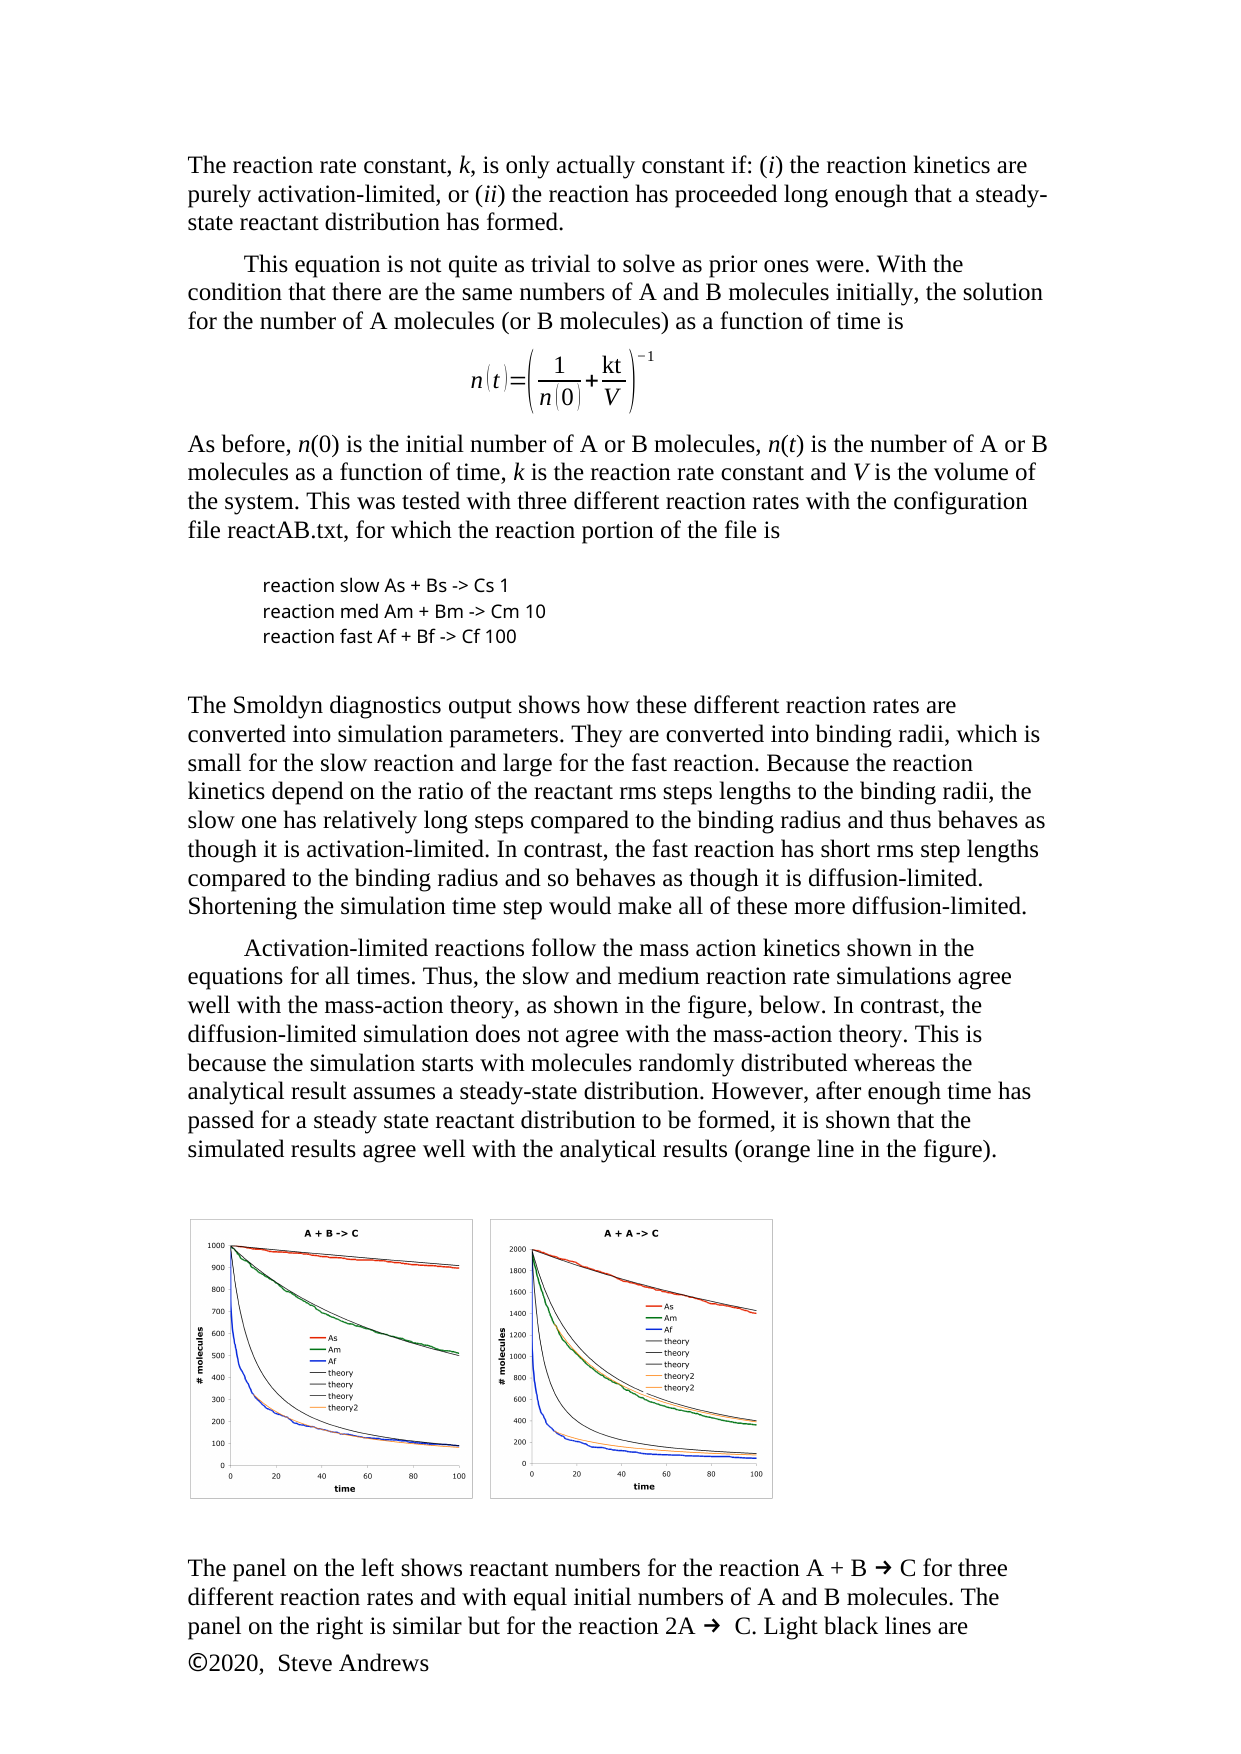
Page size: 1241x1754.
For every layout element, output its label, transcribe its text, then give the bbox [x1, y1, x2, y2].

text Activation-limited reactions follow the mass action kinetics shown in the equations for all times. Thus, the slow and medium reaction rate simulations agree well with the mass-action theory, as shown in the figure, below. In contrast, the diffusion-limited simulation does not agree with the mass-action theory. This is because the simulation starts with molecules randomly distributed whereas the analytical result assumes a steady-state distribution. However, after enough time has passed for a steady state reactant distribution to be formed, it is shown that the simulated results agree well with the analytical results (orange line in the figure). [187, 933, 1053, 1163]
text reaction slow As + Bs -> Cs 1 [187, 572, 1053, 598]
text The reaction rate constant, k, is only actually constant if: (i) the reaction kinetics are purely activation-limited, or (ii) the reaction has proceeded long enough that a steady-state reactant distribution has formed. [187, 150, 1053, 236]
text reaction fast Af + Bf -> Cf 100 [187, 623, 1053, 649]
text reaction med Am + Bm -> Cm 10 [187, 598, 1053, 623]
text The Smoldyn diagnostics output shows how these different reaction rates are converted into simulation parameters. They are converted into binding radii, which is small for the slow reaction and large for the fast reaction. Because the reaction kinetics depend on the ratio of the reactant rms steps lengths to the binding radii, the slow one has relatively long steps compared to the binding radius and thus behaves as though it is activation-limited. In contrast, the fast reaction has short rms step lengths compared to the binding radius and so behaves as though it is diffusion-limited. Shortening the simulation time step would make all of these more diffusion-limited. [187, 690, 1053, 920]
text This equation is not quite as trivial to solve as prior ones were. With the condition that there are the same numbers of A and B molecules initially, the solution for the number of A molecules (or B molecules) as a function of time is [187, 249, 1053, 335]
text As before, n(0) is the initial number of A or B molecules, n(t) is the number of A or B molecules as a function of time, k is the reaction rate constant and V is the volume of the system. This was tested with three different reaction rates with the configuration file reactAB.txt, for which the reaction portion of the file is [187, 429, 1053, 544]
text The panel on the left shows reactant numbers for the reaction A + B → C for three different reaction rates and with equal initial numbers of A and B molecules. The panel on the right is similar but for the reaction 2A → C. Light black lines are [187, 1553, 1053, 1640]
